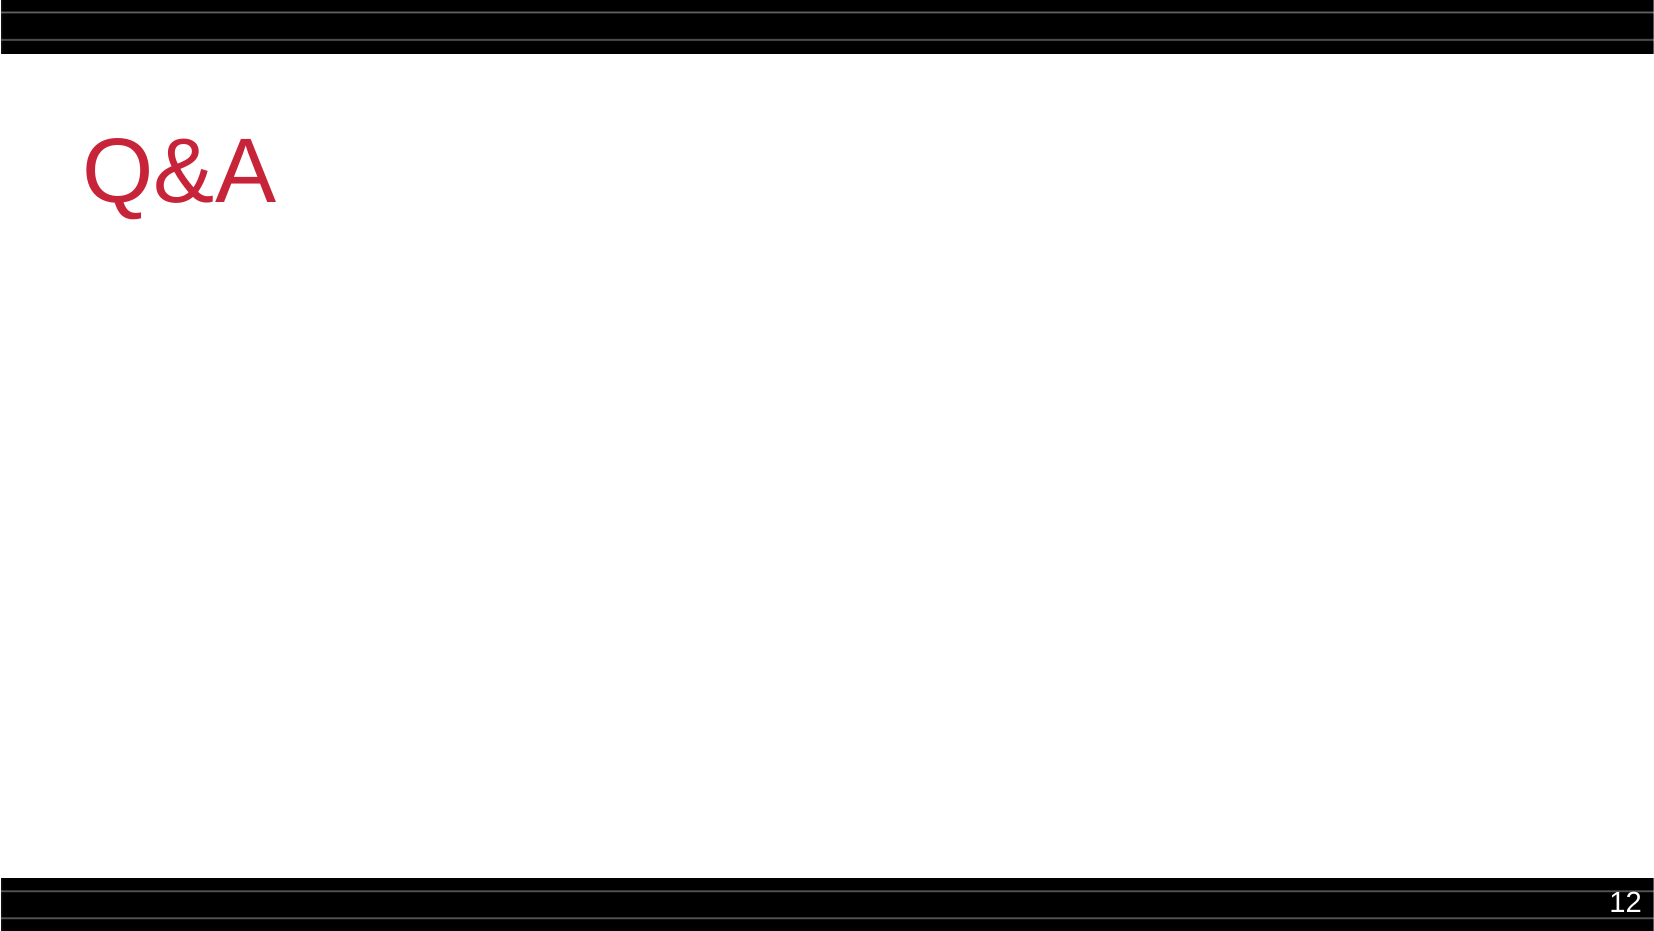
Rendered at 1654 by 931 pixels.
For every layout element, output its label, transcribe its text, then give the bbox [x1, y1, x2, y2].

title Q&A [82, 92, 1571, 249]
picture [1, 0, 1654, 54]
picture [1, 878, 1654, 931]
